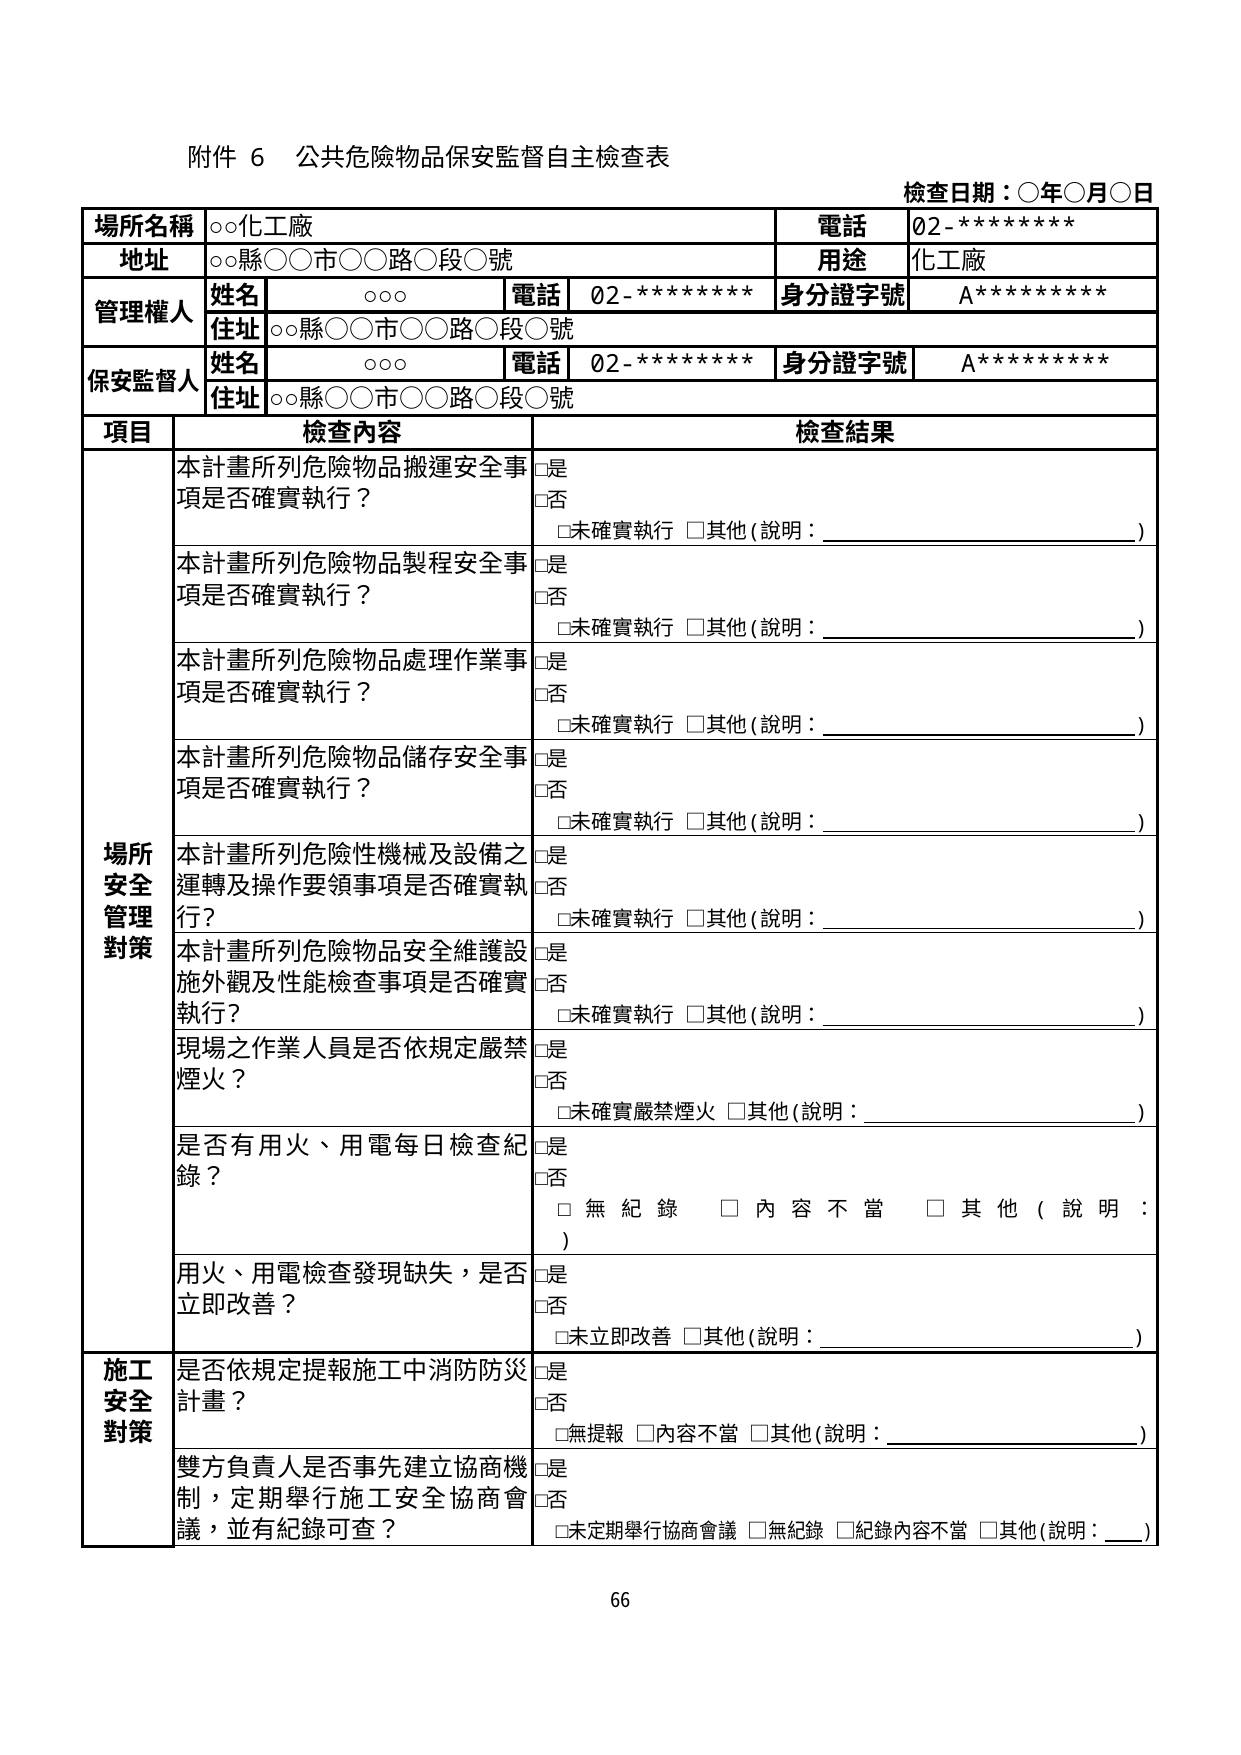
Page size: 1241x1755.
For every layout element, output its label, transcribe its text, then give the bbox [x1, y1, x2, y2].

table_cell 項目 [84, 417, 172, 448]
table_cell 本計畫所列危險物品安全維護設施外觀及性能檢查事項是否確實執行? [175, 933, 531, 1029]
table_cell 用途 [777, 245, 907, 276]
table_cell 是否依規定提報施工中消防防災計畫？ [175, 1354, 531, 1448]
table_cell 本計畫所列危險性機械及設備之運轉及操作要領事項是否確實執行? [175, 836, 531, 932]
table_cell A********* [915, 348, 1156, 379]
table_cell 用火、用電檢查發現缺失，是否立即改善？ [175, 1255, 531, 1351]
table_cell 是否有用火、用電每日檢查紀錄？ [175, 1127, 531, 1254]
table_cell 本計畫所列危險物品處理作業事項是否確實執行？ [175, 643, 531, 738]
table_cell □是 □否 □無紀錄 □內容不當 □其他(說明： ) [534, 1127, 1156, 1254]
table_cell 住址 [207, 382, 264, 413]
table_cell □是 □否 □未確實執行 □其他(說明： ) [534, 933, 1156, 1029]
table_cell □是 □否 □未確實執行 □其他(說明： ) [534, 546, 1156, 642]
table_cell □是 □否 □未確實執行 □其他(說明： ) [534, 740, 1156, 835]
table_cell 雙方負責人是否事先建立協商機制，定期舉行施工安全協商會議，並有紀錄可查？ [175, 1449, 531, 1545]
table_cell ○○化工廠 [207, 210, 774, 242]
table_cell 身分證字號 [777, 279, 907, 310]
table_cell 住址 [207, 314, 264, 345]
table_cell ○○縣○○市○○路○段○號 [207, 245, 774, 276]
table_cell 場所安全管理對策 [84, 451, 172, 1351]
table_cell 電話 [506, 348, 567, 379]
table_cell ○○縣○○市○○路○段○號 [268, 382, 1156, 413]
table_cell 本計畫所列危險物品製程安全事項是否確實執行？ [175, 546, 531, 642]
table_cell □是 □否 □無提報 □內容不當 □其他(說明： ) [534, 1354, 1156, 1448]
table_header 檢查日期：○年○月○日 [83, 176, 1158, 207]
table_cell 管理權人 [84, 279, 204, 345]
table_cell □是 □否 □未確實嚴禁煙火 □其他(說明： ) [534, 1030, 1156, 1126]
table_cell 姓名 [207, 348, 264, 379]
table_cell 02-******** [570, 348, 774, 379]
table_cell 電話 [777, 210, 907, 242]
table_cell 身分證字號 [777, 348, 912, 379]
table_cell 本計畫所列危險物品搬運安全事項是否確實執行？ [175, 451, 531, 545]
table_cell 現場之作業人員是否依規定嚴禁煙火？ [175, 1030, 531, 1126]
table_cell 電話 [506, 279, 567, 310]
table_cell □是 □否 □未確實執行 □其他(說明： ) [534, 643, 1156, 738]
table_cell 02-******** [570, 279, 774, 310]
table_cell ○○○ [268, 279, 503, 310]
table_cell 場所名稱 [84, 210, 204, 242]
table_cell 姓名 [207, 279, 264, 310]
table_cell 本計畫所列危險物品儲存安全事項是否確實執行？ [175, 740, 531, 835]
table_cell 檢查內容 [175, 417, 531, 448]
text 附件 6 公共危險物品保安監督自主檢查表 [187, 113, 1053, 176]
table_cell 02-******** [910, 210, 1156, 242]
table_cell 施工安全對策 [84, 1354, 172, 1545]
table_cell □是 □否 □未定期舉行協商會議 □無紀錄 □紀錄內容不當 □其他(說明： ) [534, 1449, 1156, 1545]
table_cell ○○○ [268, 348, 503, 379]
table_cell ○○縣○○市○○路○段○號 [268, 314, 1156, 345]
table_cell □是 □否 □未確實執行 □其他(說明： ) [534, 451, 1156, 545]
table_cell □是 □否 □未確實執行 □其他(說明： ) [534, 836, 1156, 932]
table_cell A********* [910, 279, 1156, 310]
table_cell 檢查結果 [534, 417, 1156, 448]
table_cell □是 □否 □未立即改善 □其他(說明： ) [534, 1255, 1156, 1351]
table_cell 化工廠 [910, 245, 1156, 276]
table_cell 保安監督人 [84, 348, 204, 413]
table_cell 地址 [84, 245, 204, 276]
